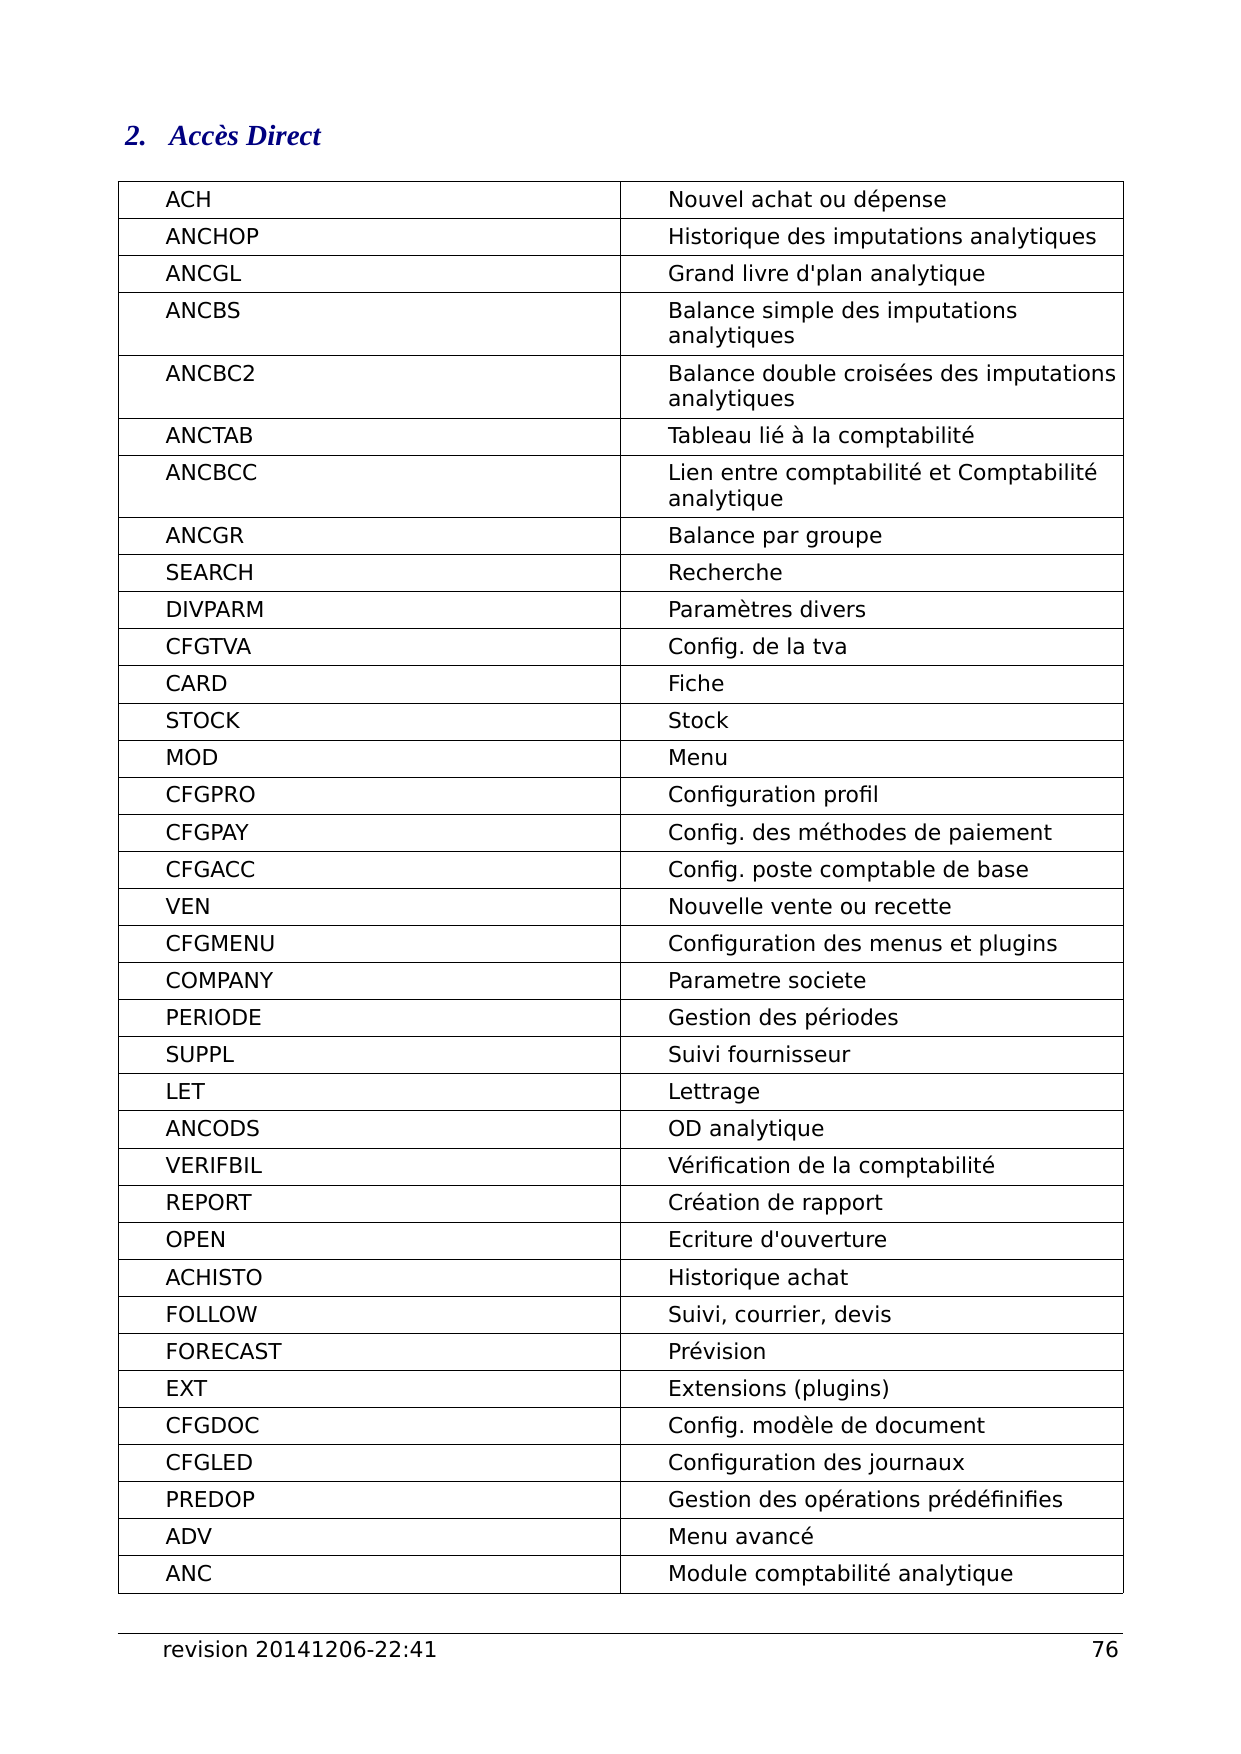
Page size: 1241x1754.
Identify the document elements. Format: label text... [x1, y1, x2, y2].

table_cell OPEN [119, 1223, 620, 1259]
table_cell CFGPRO [119, 778, 620, 814]
table_cell Parametre societe [621, 963, 1123, 999]
table_cell Configuration des journaux [621, 1445, 1123, 1481]
table_cell PREDOP [119, 1482, 620, 1518]
table_cell Suivi, courrier, devis [621, 1297, 1123, 1333]
table_cell ANCODS [119, 1111, 620, 1148]
table_cell PERIODE [119, 1000, 620, 1036]
table_cell ANCHOP [119, 219, 620, 255]
table_cell CFGACC [119, 852, 620, 888]
table_cell VEN [119, 889, 620, 925]
table_cell Stock [621, 704, 1123, 740]
table_cell Ecriture d'ouverture [621, 1223, 1123, 1259]
table_cell Historique achat [621, 1260, 1123, 1296]
table_cell CFGLED [119, 1445, 620, 1481]
table_cell Balance simple des imputations analytiques [621, 293, 1123, 355]
table_cell ACHISTO [119, 1260, 620, 1296]
table_cell Recherche [621, 555, 1123, 591]
table_cell Extensions (plugins) [621, 1371, 1123, 1407]
table_cell CFGPAY [119, 815, 620, 851]
subtitle Accès Direct [117, 118, 1123, 152]
table_cell Gestion des opérations prédéfinifies [621, 1482, 1123, 1518]
table_cell VERIFBIL [119, 1149, 620, 1185]
table_cell Config. modèle de document [621, 1408, 1123, 1444]
table_cell Vérification de la comptabilité [621, 1149, 1123, 1185]
table_cell ANCBS [119, 293, 620, 355]
table_cell STOCK [119, 704, 620, 740]
table_cell Config. poste comptable de base [621, 852, 1123, 888]
table_cell OD analytique [621, 1111, 1123, 1148]
table_cell CARD [119, 666, 620, 703]
table_cell Historique des imputations analytiques [621, 219, 1123, 255]
table_cell ANCGL [119, 256, 620, 292]
table_header ACH [119, 182, 620, 218]
table_cell LET [119, 1074, 620, 1110]
table_cell FORECAST [119, 1334, 620, 1370]
table_cell Fiche [621, 666, 1123, 703]
table_cell Config. des méthodes de paiement [621, 815, 1123, 851]
table_cell SEARCH [119, 555, 620, 591]
table_cell Menu avancé [621, 1519, 1123, 1555]
table_cell Suivi fournisseur [621, 1037, 1123, 1073]
table_cell CFGTVA [119, 629, 620, 665]
table_cell COMPANY [119, 963, 620, 999]
table_cell ADV [119, 1519, 620, 1555]
table_cell ANCBC2 [119, 356, 620, 418]
table_cell Paramètres divers [621, 592, 1123, 628]
table_cell Tableau lié à la comptabilité [621, 419, 1123, 455]
table_cell Configuration des menus et plugins [621, 926, 1123, 962]
table_cell Grand livre d'plan analytique [621, 256, 1123, 292]
table_cell ANC [119, 1556, 620, 1593]
table_cell ANCGR [119, 518, 620, 554]
table_cell Nouvelle vente ou recette [621, 889, 1123, 925]
table_cell Balance double croisées des imputations analytiques [621, 356, 1123, 418]
table_cell Configuration profil [621, 778, 1123, 814]
table_header Nouvel achat ou dépense [621, 182, 1123, 218]
table_cell CFGMENU [119, 926, 620, 962]
table_cell Lettrage [621, 1074, 1123, 1110]
table_cell SUPPL [119, 1037, 620, 1073]
table_cell Gestion des périodes [621, 1000, 1123, 1036]
table_cell REPORT [119, 1186, 620, 1222]
table_cell MOD [119, 741, 620, 777]
table_cell Lien entre comptabilité et Comptabilité analytique [621, 456, 1123, 517]
table_cell Menu [621, 741, 1123, 777]
table_cell Création de rapport [621, 1186, 1123, 1222]
table_cell CFGDOC [119, 1408, 620, 1444]
table_cell Config. de la tva [621, 629, 1123, 665]
table_cell Balance par groupe [621, 518, 1123, 554]
table_cell Prévision [621, 1334, 1123, 1370]
table_cell EXT [119, 1371, 620, 1407]
table_cell ANCTAB [119, 419, 620, 455]
table_cell DIVPARM [119, 592, 620, 628]
table_cell FOLLOW [119, 1297, 620, 1333]
table_cell Module comptabilité analytique [621, 1556, 1123, 1593]
table_cell ANCBCC [119, 456, 620, 517]
